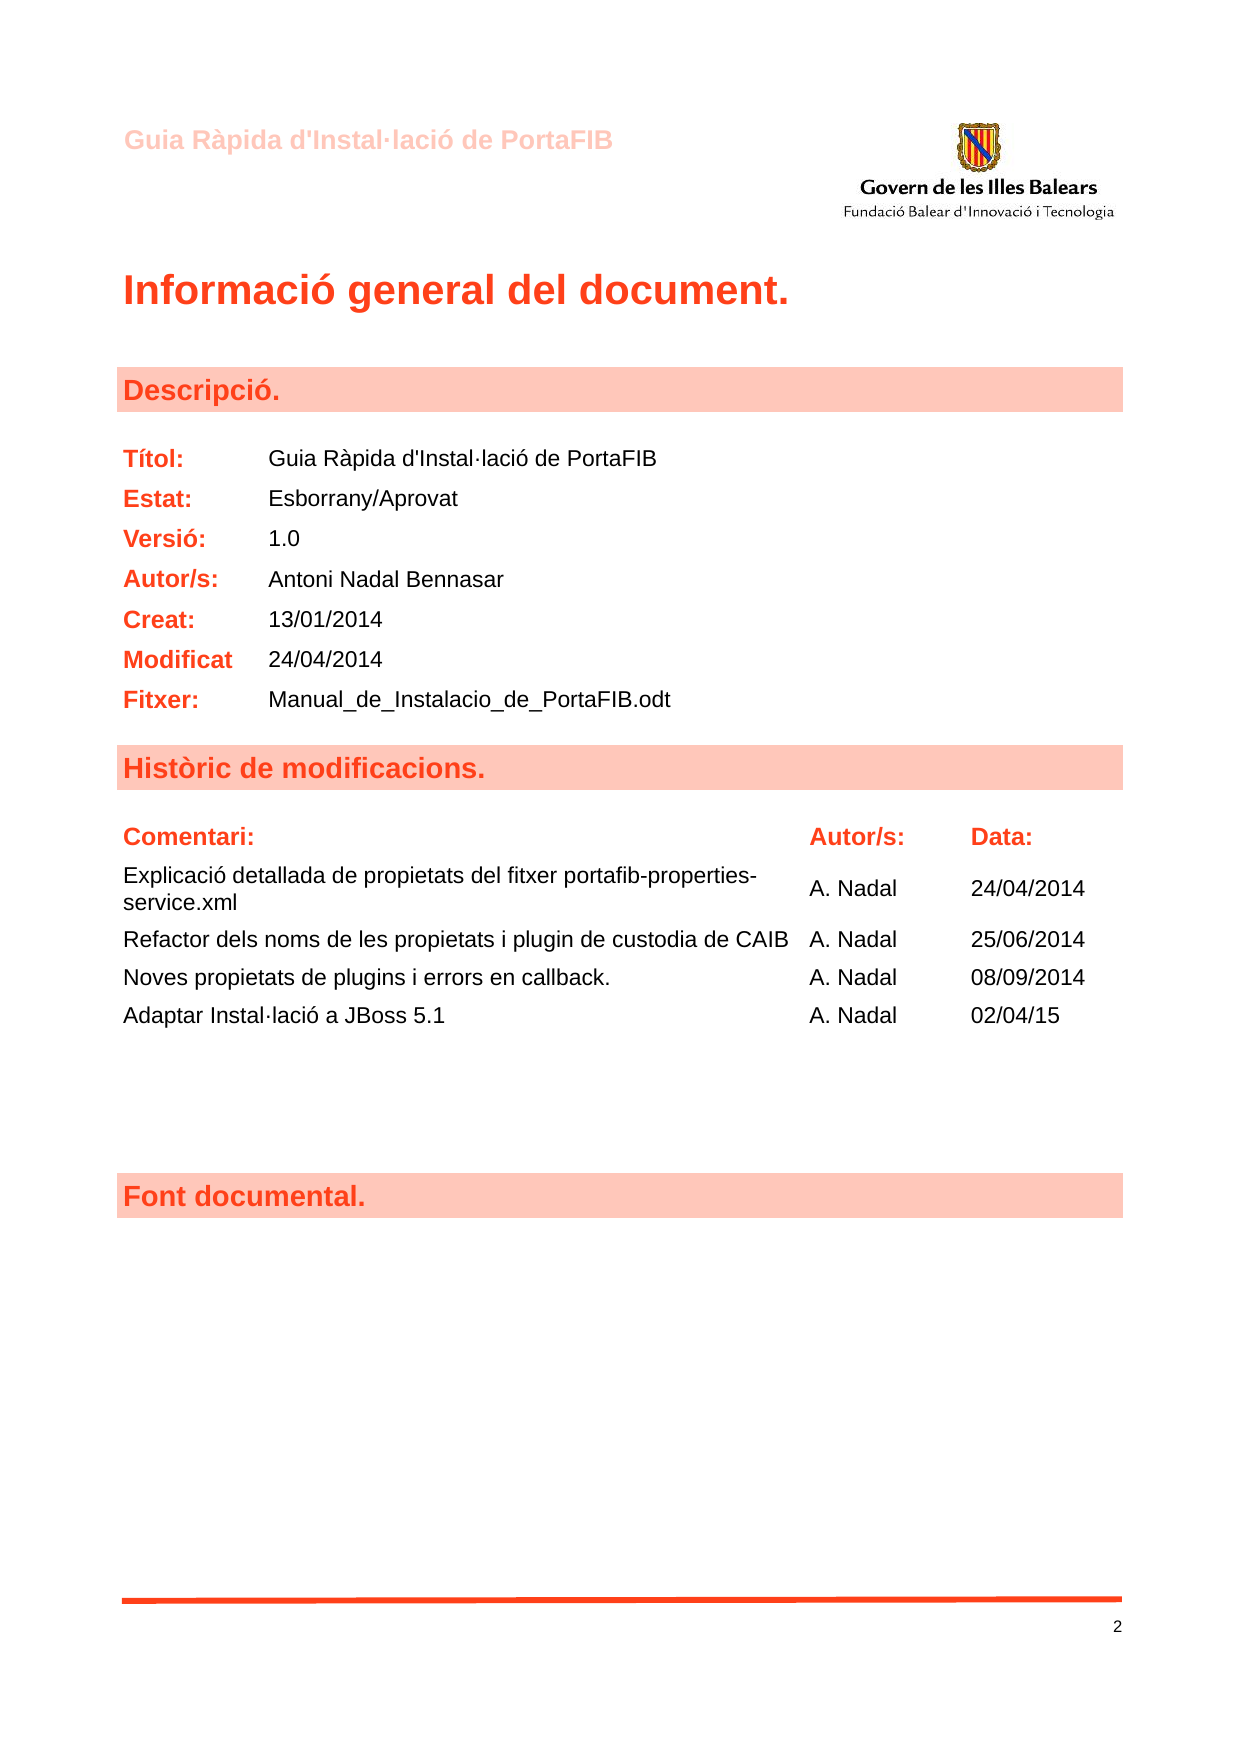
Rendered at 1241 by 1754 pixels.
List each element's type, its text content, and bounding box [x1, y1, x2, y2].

table_cell A. Nadal [803, 958, 965, 996]
table_cell 13/01/2014 [262, 599, 1123, 639]
table_cell [965, 1072, 1123, 1109]
table_cell 24/04/2014 [965, 856, 1123, 921]
table_cell Autor/s: [803, 816, 965, 856]
table_cell 04/02/15 [965, 996, 1123, 1034]
table_cell [803, 1072, 965, 1109]
table_cell Estat: [117, 478, 262, 518]
table_cell [117, 1110, 803, 1147]
table_cell [117, 1034, 803, 1072]
table_cell Antoni Nadal Bennasar [262, 559, 1123, 599]
table_cell 24/04/2014 [262, 639, 1123, 679]
table_cell Data: [965, 816, 1123, 856]
table_cell [803, 1034, 965, 1072]
table_cell [117, 1072, 803, 1109]
table_cell 08/09/2014 [965, 958, 1123, 996]
table_cell Creat: [117, 599, 262, 639]
table_cell Explicació detallada de propietats del fitxer portafib-properties-service.xml [117, 856, 803, 921]
table_cell [803, 1110, 965, 1147]
picture [840, 123, 1117, 220]
table_cell Esborrany/Aprovat [262, 478, 1123, 518]
table_cell Fitxer: [117, 679, 262, 719]
table_cell Refactor dels noms de les propietats i plugin de custodia de CAIB [117, 921, 803, 958]
table_cell Descripció. [117, 367, 1123, 412]
table_cell [117, 412, 1123, 438]
table_cell Modificat [117, 639, 262, 679]
table_cell Històric de modificacions. [117, 745, 1123, 790]
table_cell Autor/s: [117, 559, 262, 599]
table_cell [117, 1218, 1123, 1244]
table_cell Comentari: [117, 816, 803, 856]
table_cell [965, 1110, 1123, 1147]
table_cell Noves propietats de plugins i errors en callback. [117, 958, 803, 996]
table_cell [117, 1148, 1123, 1173]
table_cell Guia Ràpida d'Instal·lació de PortaFIB [262, 438, 1123, 478]
table_cell Manual_de_Instalacio_de_PortaFIB.odt [262, 679, 1123, 719]
table_cell 1.0 [262, 519, 1123, 559]
table_cell A. Nadal [803, 996, 965, 1034]
table_header Informació general del document. [117, 260, 1123, 367]
table_cell Font documental. [117, 1173, 1123, 1218]
table_cell [117, 790, 1123, 816]
table_cell [117, 720, 1123, 745]
table_cell A. Nadal [803, 921, 965, 958]
table_cell [117, 1282, 1123, 1320]
table_cell [965, 1034, 1123, 1072]
table_cell Títol: [117, 438, 262, 478]
table_cell Adaptar Instal·lació a JBoss 5.1 [117, 996, 803, 1034]
table_cell [117, 1320, 1123, 1357]
table_cell [117, 1358, 1123, 1395]
table_cell Versió: [117, 519, 262, 559]
table_cell 25/06/2014 [965, 921, 1123, 958]
table_cell A. Nadal [803, 856, 965, 921]
table_cell [117, 1244, 1123, 1282]
